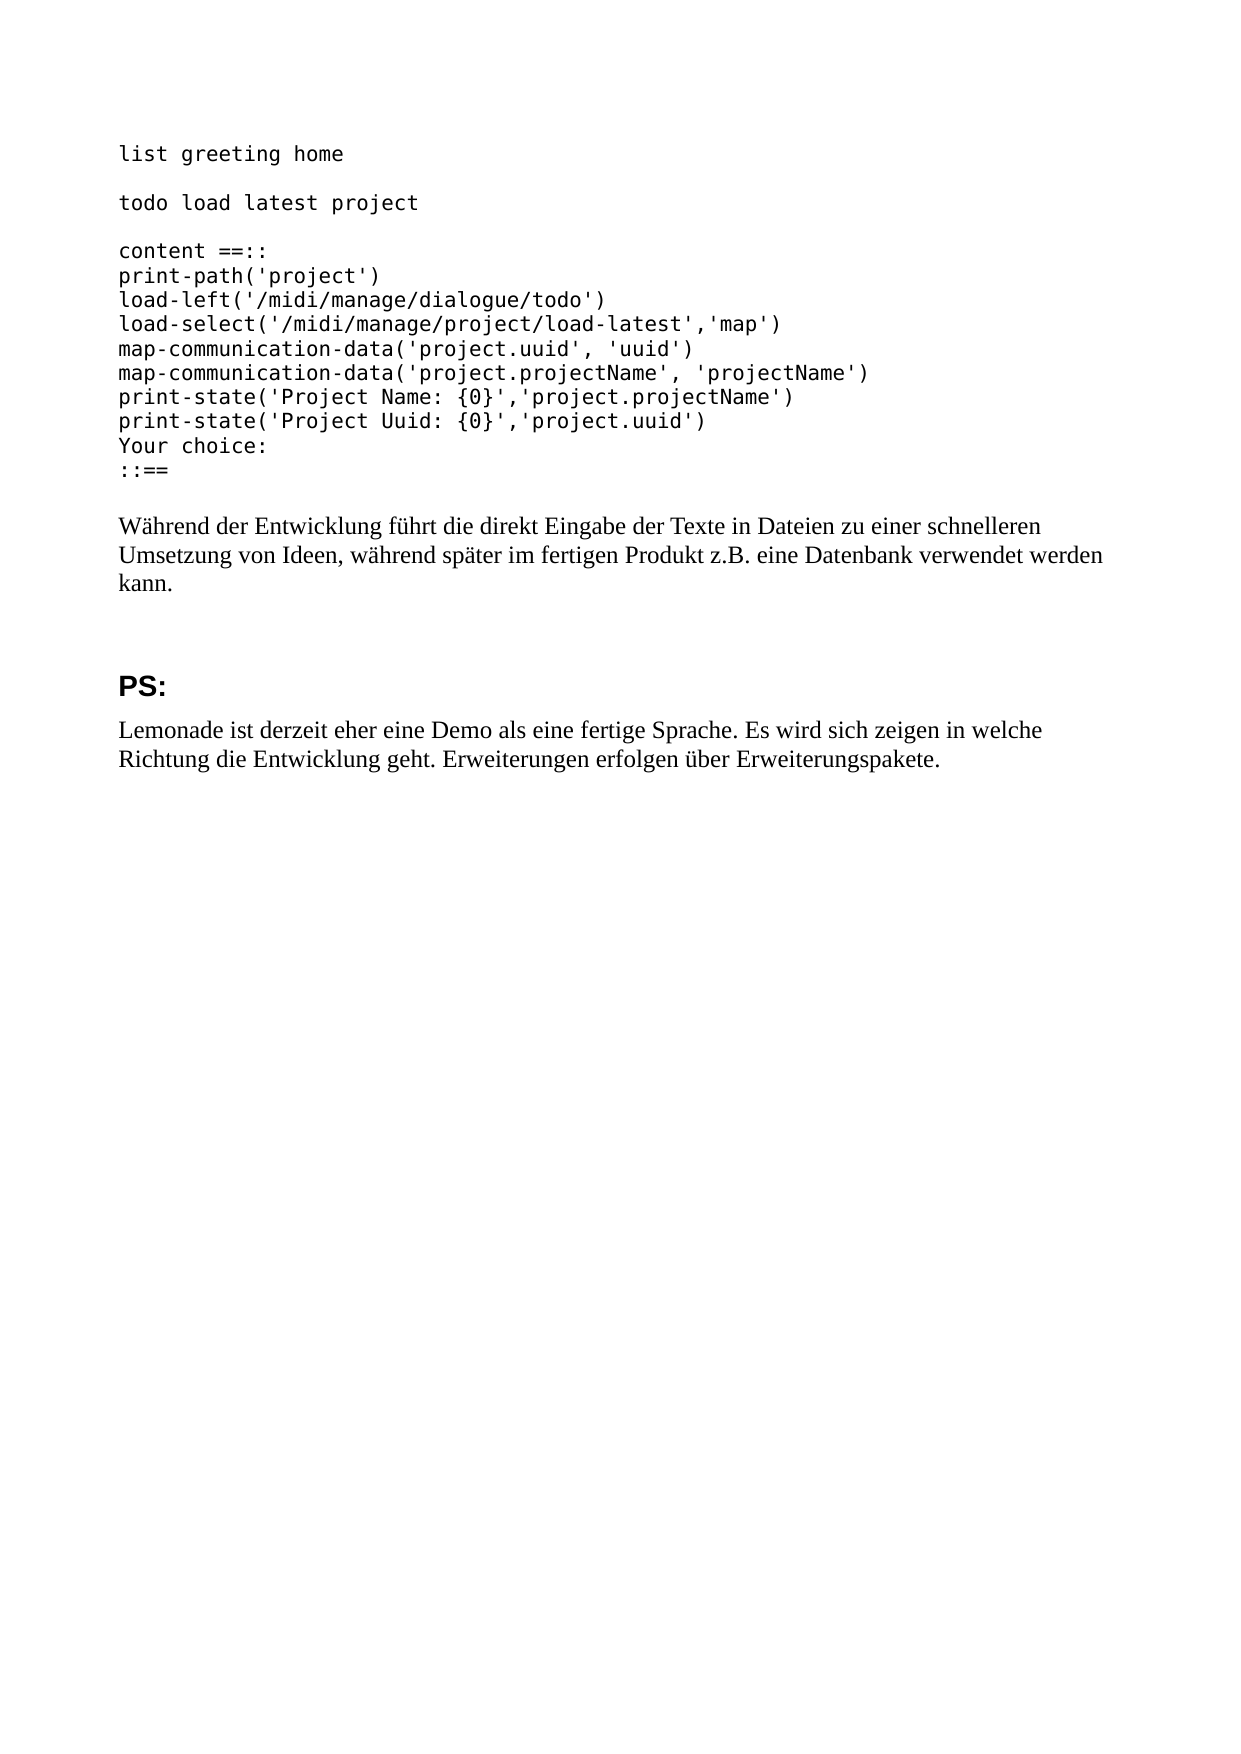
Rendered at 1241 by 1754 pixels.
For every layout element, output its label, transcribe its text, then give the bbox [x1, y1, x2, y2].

text list greeting home [118, 142, 1122, 167]
text map-communication-data('project.projectName', 'projectName') [118, 361, 1122, 385]
text ::== [118, 458, 1122, 482]
text Während der Entwicklung führt die direkt Eingabe der Texte in Dateien zu einer schnelleren Umsetzung von Ideen, während später im fertigen Produkt z.B. eine Datenbank verwendet werden kann. [118, 511, 1122, 597]
text print-state('Project Uuid: {0}','project.uuid') [118, 409, 1122, 434]
text load-select('/midi/manage/project/load-latest','map') [118, 312, 1122, 337]
text todo load latest project [118, 191, 1122, 215]
text Your choice: [118, 434, 1122, 458]
text Lemonade ist derzeit eher eine Demo als eine fertige Sprache. Es wird sich zeigen in welche Richtung die Entwicklung geht. Erweiterungen erfolgen über Erweiterungspakete. [118, 716, 1122, 773]
subtitle PS: [118, 669, 1122, 703]
text print-path('project') [118, 264, 1122, 288]
text content ==:: [118, 239, 1122, 264]
text map-communication-data('project.uuid', 'uuid') [118, 337, 1122, 361]
text load-left('/midi/manage/dialogue/todo') [118, 288, 1122, 312]
text print-state('Project Name: {0}','project.projectName') [118, 385, 1122, 409]
